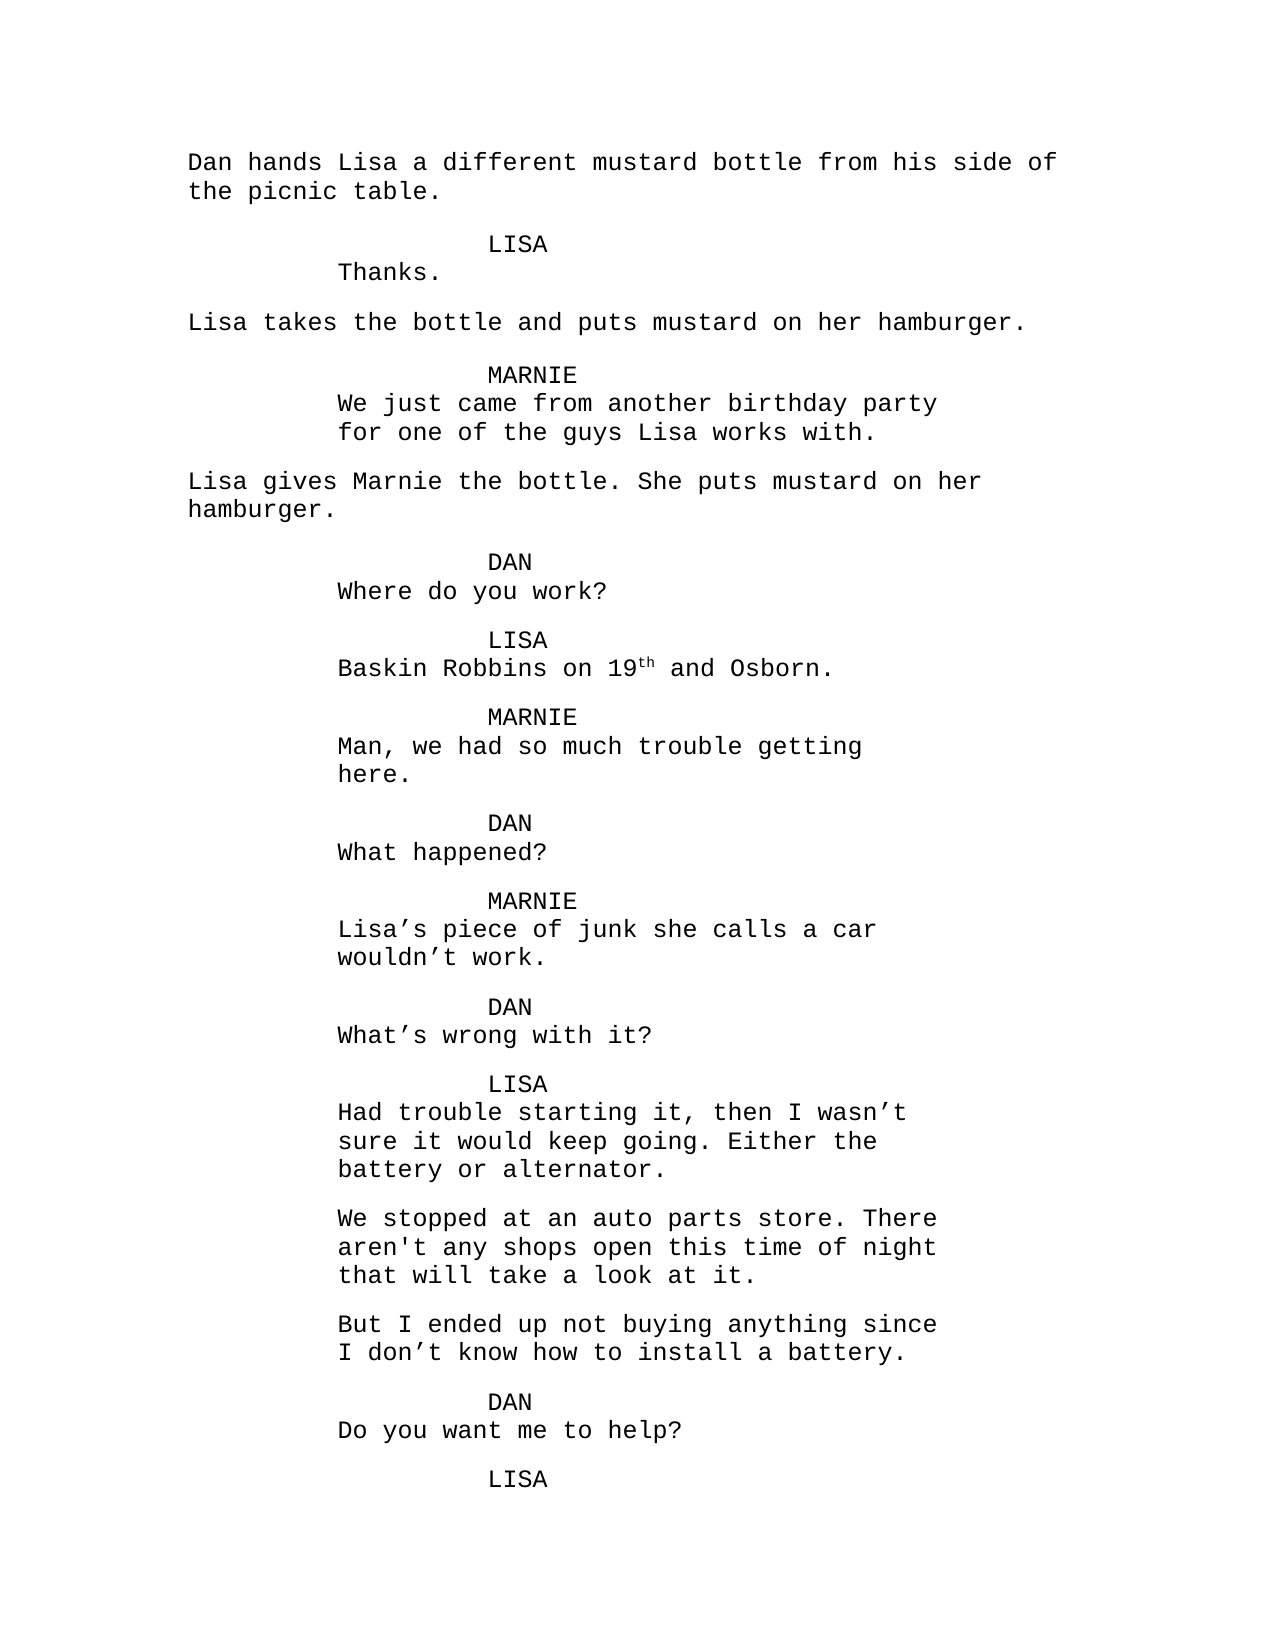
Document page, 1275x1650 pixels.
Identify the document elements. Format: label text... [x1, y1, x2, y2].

text MARNIE [187, 705, 1087, 733]
text DAN [187, 994, 1087, 1022]
text Dan hands Lisa a different mustard bottle from his side of the picnic table. [187, 150, 1087, 207]
text DAN [187, 1389, 1087, 1417]
text We stopped at an auto parts store. There aren't any shops open this time of night that will take a look at it. [337, 1206, 937, 1291]
text Baskin Robbins on 19th and Osborn. [337, 656, 937, 684]
text Lisa gives Marnie the bottle. She puts mustard on her hamburger. [187, 468, 1087, 525]
text MARNIE [187, 362, 1087, 391]
text LISA [187, 1072, 1087, 1100]
text Had trouble starting it, then I wasn’t sure it would keep going. Either the battery or alternator. [337, 1100, 937, 1185]
text But I ended up not buying anything since I don’t know how to install a battery. [337, 1312, 937, 1368]
text MARNIE [187, 888, 1087, 917]
text What happened? [337, 839, 937, 867]
text Where do you work? [337, 578, 937, 607]
text Lisa takes the bottle and puts mustard on her hamburger. [187, 309, 1087, 337]
text Do you want me to help? [337, 1417, 937, 1446]
text LISA [187, 627, 1087, 656]
text LISA [187, 232, 1087, 260]
text What’s wrong with it? [337, 1022, 937, 1051]
text We just came from another birthday party for one of the guys Lisa works with. [337, 391, 937, 447]
text Thanks. [337, 260, 937, 288]
text DAN [187, 811, 1087, 839]
text Lisa’s piece of junk she calls a car wouldn’t work. [337, 917, 937, 973]
text DAN [187, 550, 1087, 578]
text Man, we had so much trouble getting here. [337, 733, 937, 790]
text LISA [187, 1467, 1087, 1495]
